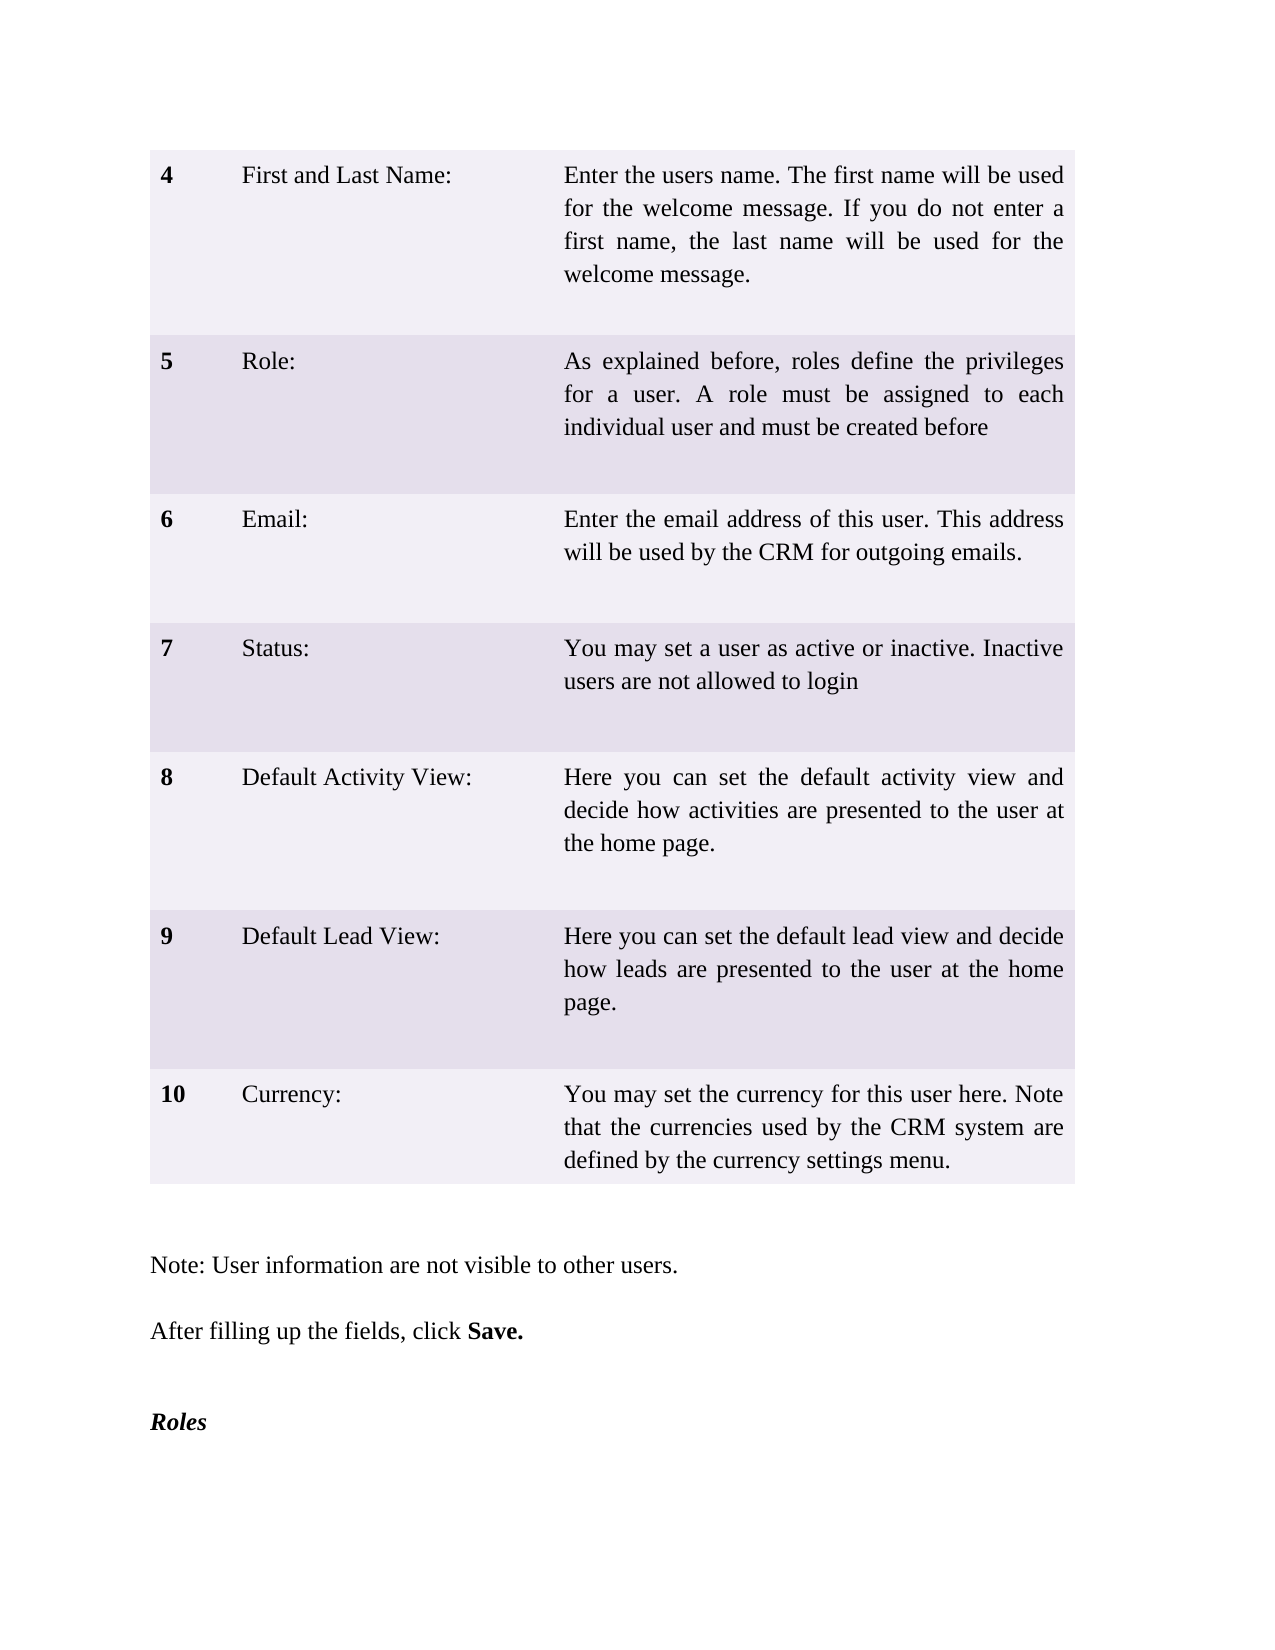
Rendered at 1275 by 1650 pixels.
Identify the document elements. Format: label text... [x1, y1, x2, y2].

table_cell 6 [150, 494, 231, 623]
table_cell Here you can set the default lead view and decide how leads are presented to the user at the home page. [553, 910, 1075, 1069]
text Roles [150, 1407, 1125, 1436]
table_cell First and Last Name: [231, 150, 553, 335]
table_cell Role: [231, 335, 553, 494]
table_cell As explained before, roles define the privileges for a user. A role must be assigned to each individual user and must be created before [553, 335, 1075, 494]
table_cell 8 [150, 752, 231, 910]
table_cell Default Lead View: [231, 910, 553, 1069]
table_cell Default Activity View: [231, 752, 553, 910]
table_cell 10 [150, 1069, 231, 1184]
table_cell 4 [150, 150, 231, 335]
text After filling up the fields, click Save. [150, 1316, 1125, 1345]
table_cell 9 [150, 910, 231, 1069]
table_cell 7 [150, 623, 231, 752]
table_cell You may set a user as active or inactive. Inactive users are not allowed to login [553, 623, 1075, 752]
table_cell 5 [150, 335, 231, 494]
table_cell You may set the currency for this user here. Note that the currencies used by the CRM system are defined by the currency settings menu. [553, 1069, 1075, 1184]
table_cell Email: [231, 494, 553, 623]
table_cell Currency: [231, 1069, 553, 1184]
table_cell Enter the users name. The first name will be used for the welcome message. If you do not enter a first name, the last name will be used for the welcome message. [553, 150, 1075, 335]
table_cell Here you can set the default activity view and decide how activities are presented to the user at the home page. [553, 752, 1075, 910]
table_cell Enter the email address of this user. This address will be used by the CRM for outgoing emails. [553, 494, 1075, 623]
text Note: User information are not visible to other users. [150, 1250, 1125, 1279]
table_cell Status: [231, 623, 553, 752]
